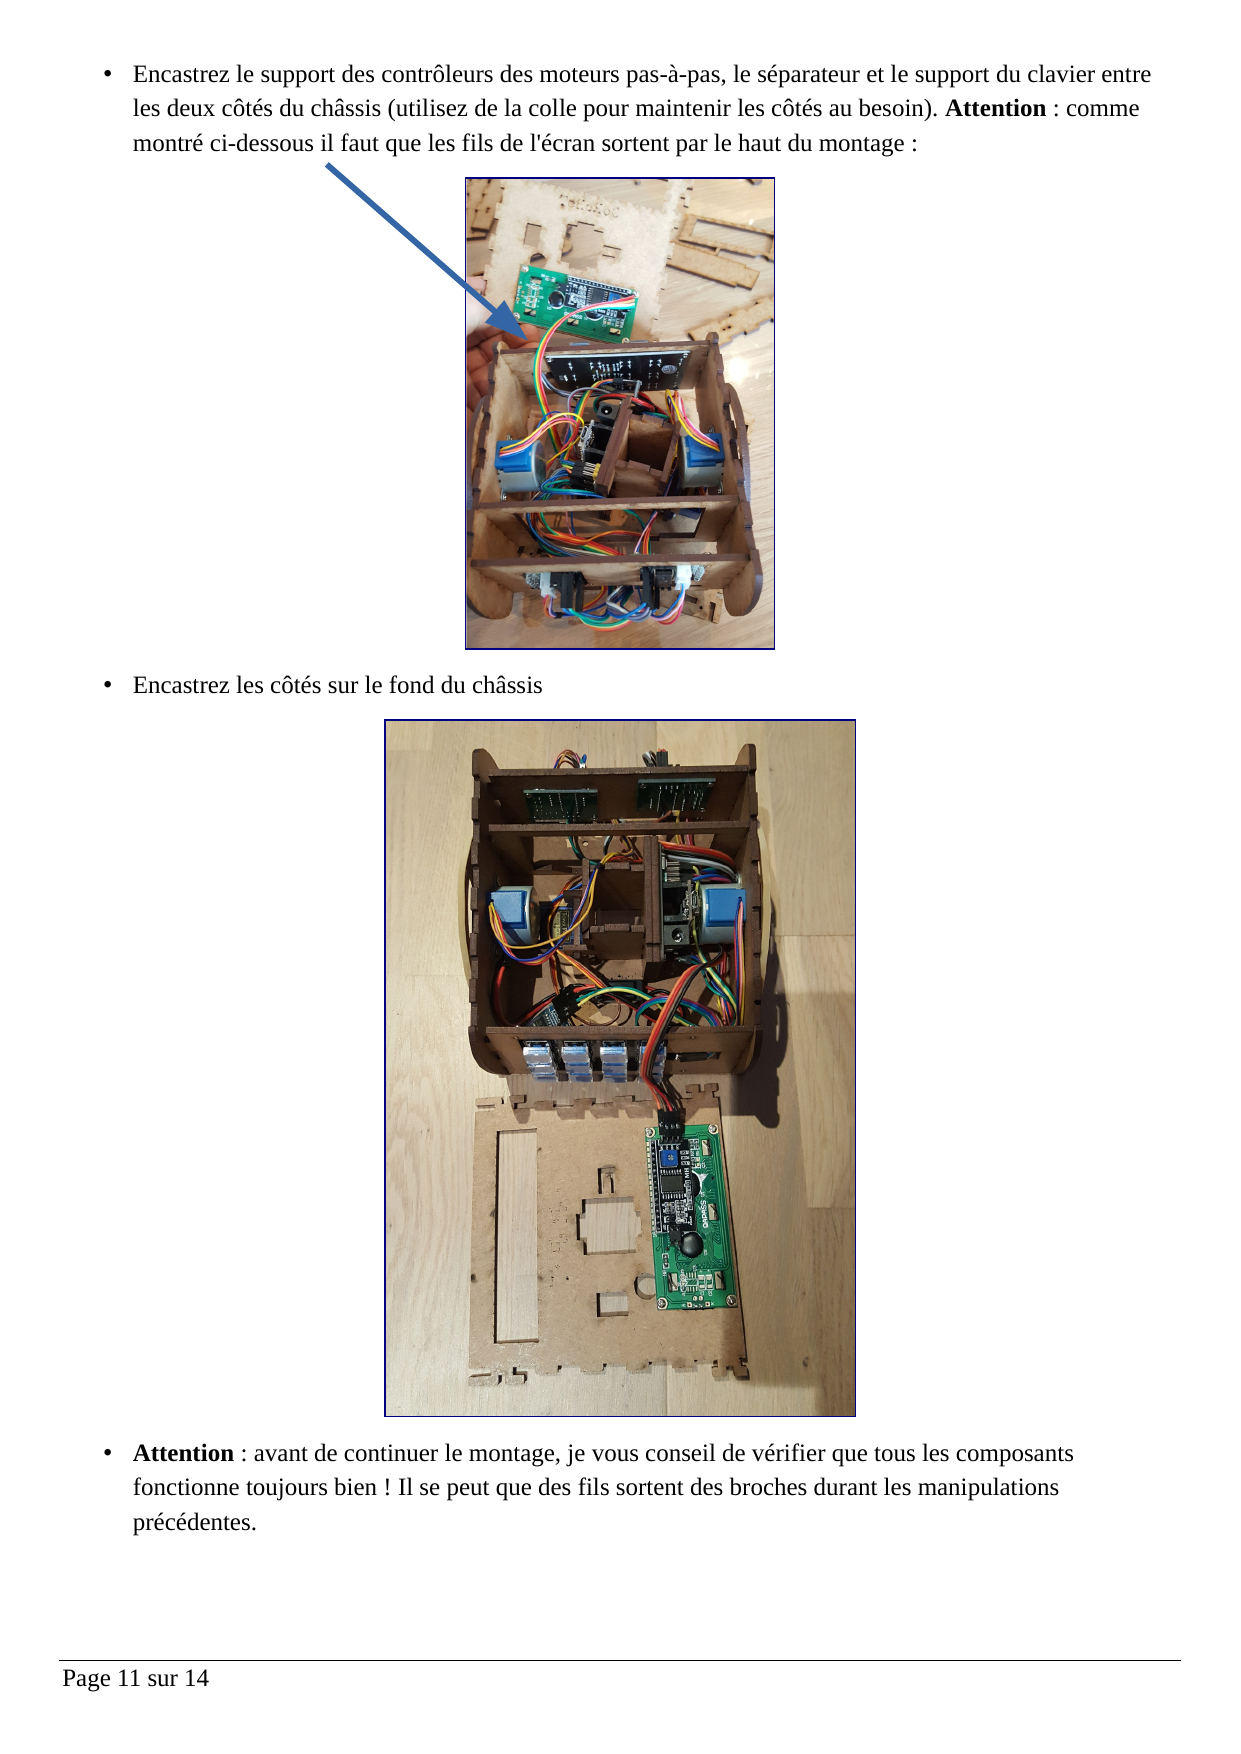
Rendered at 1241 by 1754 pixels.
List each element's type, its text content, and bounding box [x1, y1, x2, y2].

picture [466, 179, 774, 648]
picture [386, 721, 855, 1416]
list Encastrez les côtés sur le fond du châssis [103, 670, 1181, 698]
list Attention : avant de continuer le montage, je vous conseil de vérifier que tous les composants fonctionne toujours bien ! Il se peut que des fils sortent des broches durant les manipulations précédentes. [103, 1438, 1181, 1536]
list Encastrez le support des contrôleurs des moteurs pas-à-pas, le séparateur et le support du clavier entre les deux côtés du châssis (utilisez de la colle pour maintenir les côtés au besoin). Attention : comme montré ci-dessous il faut que les fils de l'écran sortent par le haut du montage : [103, 59, 1181, 157]
